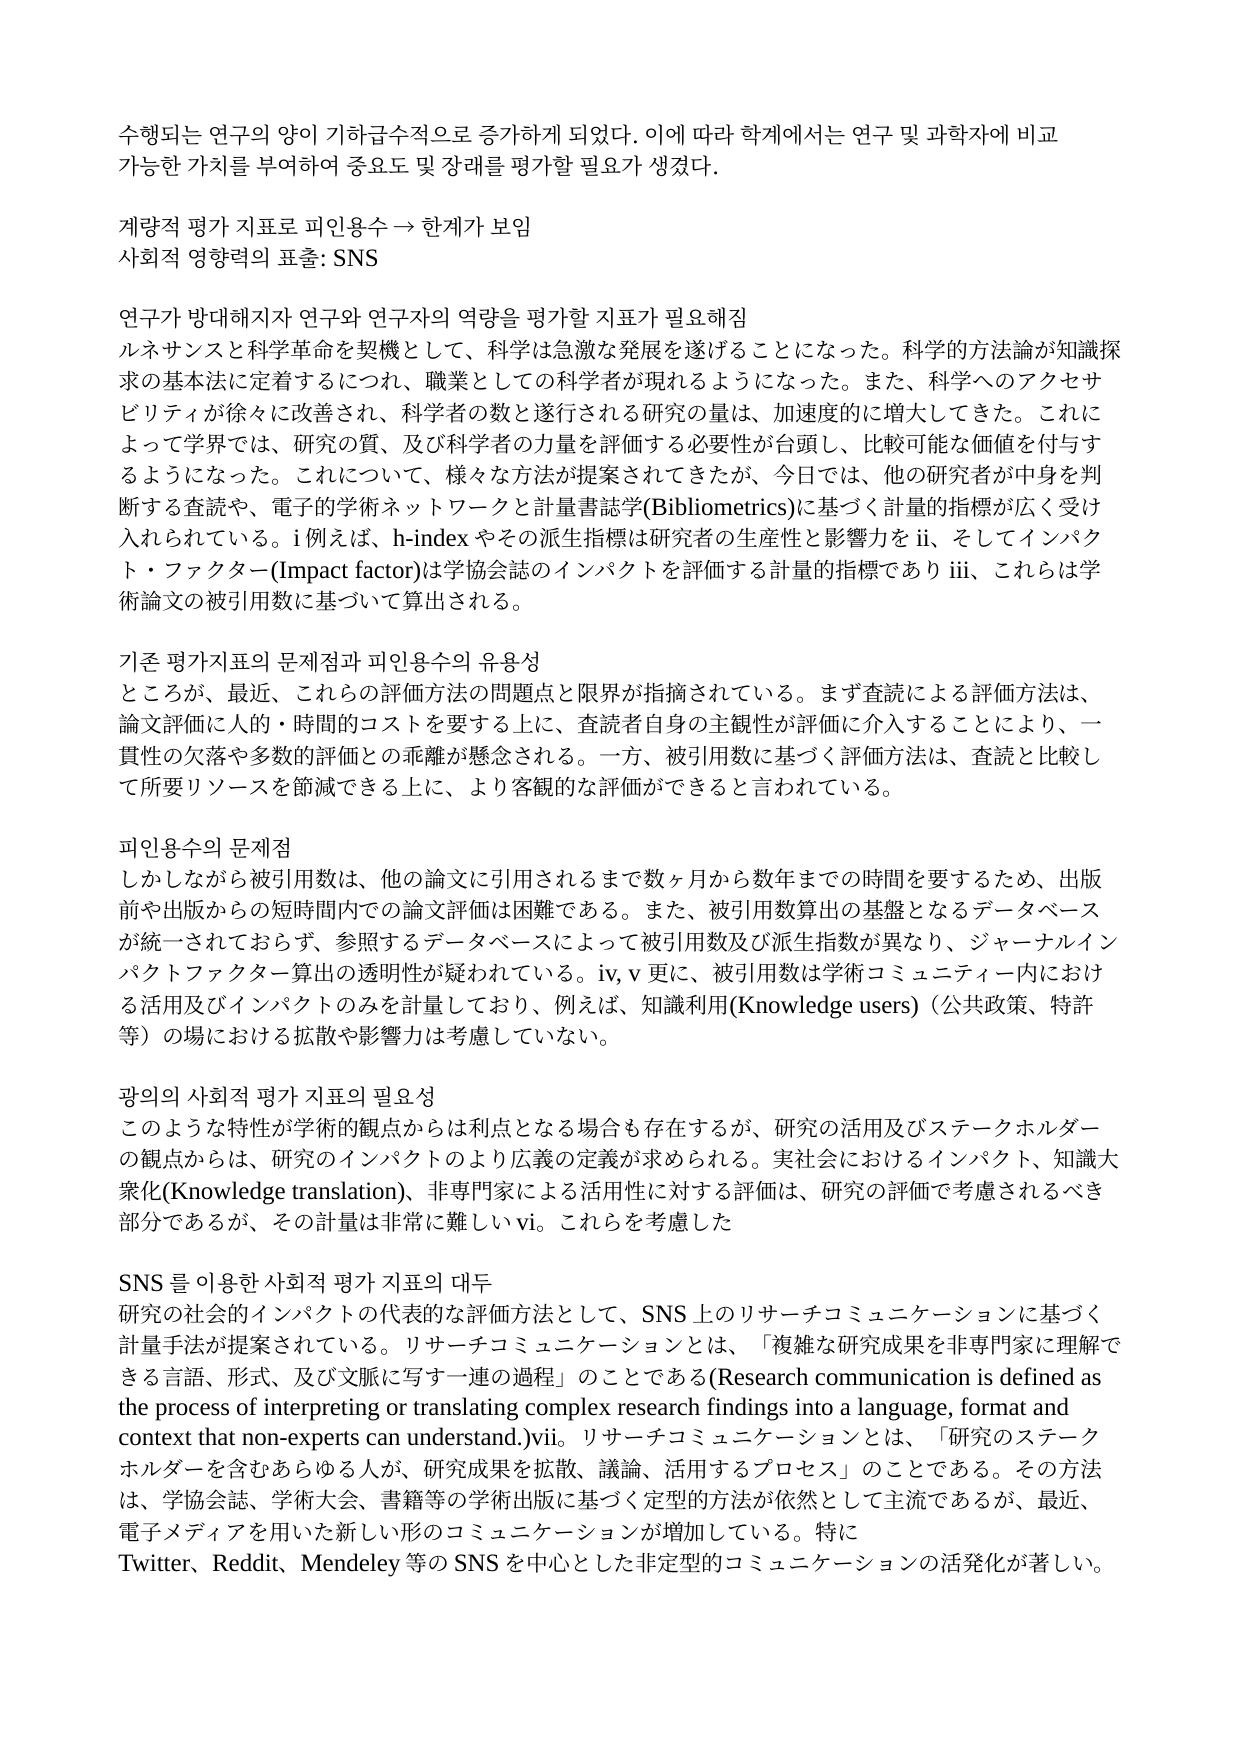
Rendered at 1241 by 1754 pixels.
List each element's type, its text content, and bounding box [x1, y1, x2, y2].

text しかしながら被引用数は、他の論文に引用されるまで数ヶ月から数年までの時間を要するため、出版前や出版からの短時間内での論文評価は困難である。また、被引用数算出の基盤となるデータベースが統一されておらず、参照するデータベースによって被引用数及び派生指数が異なり、ジャーナルインパクトファクター算出の透明性が疑われている。iv, v 更に、被引用数は学術コミュニティー内における活用及びインパクトのみを計量しており、例えば、知識利用(Knowledge users)（公共政策、特許等）の場における拡散や影響力は考慮していない。 [118, 862, 1122, 1051]
text 연구가 방대해지자 연구와 연구자의 역량을 평가할 지표가 필요해짐 [118, 301, 1122, 333]
text 광의의 사회적 평가 지표의 필요성 [118, 1080, 1122, 1111]
text 기존 평가지표의 문제점과 피인용수의 유용성 [118, 645, 1122, 676]
text ところが、最近、これらの評価方法の問題点と限界が指摘されている。まず査読による評価方法は、論文評価に人的・時間的コストを要する上に、査読者自身の主観性が評価に介入することにより、一貫性の欠落や多数的評価との乖離が懸念される。一方、被引用数に基づく評価方法は、査読と比較して所要リソースを節減できる上に、より客観的な評価ができると言われている。 [118, 676, 1122, 802]
text SNS를 이용한 사회적 평가 지표의 대두 [118, 1266, 1122, 1297]
text 계량적 평가 지표로 피인용수 → 한계가 보임 [118, 210, 1122, 241]
text 수행되는 연구의 양이 기하급수적으로 증가하게 되었다. 이에 따라 학계에서는 연구 및 과학자에 비교 가능한 가치를 부여하여 중요도 및 장래를 평가할 필요가 생겼다. [118, 118, 1122, 181]
text このような特性が学術的観点からは利点となる場合も存在するが、研究の活用及びステークホルダーの観点からは、研究のインパクトのより広義の定義が求められる。実社会におけるインパクト、知識大衆化(Knowledge translation)、非専門家による活用性に対する評価は、研究の評価で考慮されるべき部分であるが、その計量は非常に難しいvi。これらを考慮した [118, 1111, 1122, 1237]
text ルネサンスと科学革命を契機として、科学は急激な発展を遂げることになった。科学的方法論が知識探求の基本法に定着するにつれ、職業としての科学者が現れるようになった。また、科学へのアクセサビリティが徐々に改善され、科学者の数と遂行される研究の量は、加速度的に増大してきた。これによって学界では、研究の質、及び科学者の力量を評価する必要性が台頭し、比較可能な価値を付与するようになった。これについて、様々な方法が提案されてきたが、今日では、他の研究者が中身を判断する査読や、電子的学術ネットワークと計量書誌学(Bibliometrics)に基づく計量的指標が広く受け入れられている。i例えば、h-indexやその派生指標は研究者の生産性と影響力をii、そしてインパクト・ファクター(Impact factor)は学協会誌のインパクトを評価する計量的指標でありiii、これらは学術論文の被引用数に基づいて算出される。 [118, 333, 1122, 616]
text 사회적 영향력의 표출: SNS [118, 241, 1122, 273]
text 피인용수의 문제점 [118, 831, 1122, 862]
text 研究の社会的インパクトの代表的な評価方法として、SNS上のリサーチコミュニケーションに基づく計量手法が提案されている。リサーチコミュニケーションとは、「複雑な研究成果を非専門家に理解できる言語、形式、及び文脈に写す一連の過程」のことである(Research communication is defined as the process of interpreting or translating complex research findings into a language, format and context that non-experts can understand.)vii。リサーチコミュニケーションとは、「研究のステークホルダーを含むあらゆる人が、研究成果を拡散、議論、活用するプロセス」のことである。その方法は、学協会誌、学術大会、書籍等の学術出版に基づく定型的方法が依然として主流であるが、最近、電子メディアを用いた新しい形のコミュニケーションが増加している。特にTwitter、Reddit、Mendeley等のSNSを中心とした非定型的コミュニケーションの活発化が著しい。 [118, 1297, 1122, 1578]
